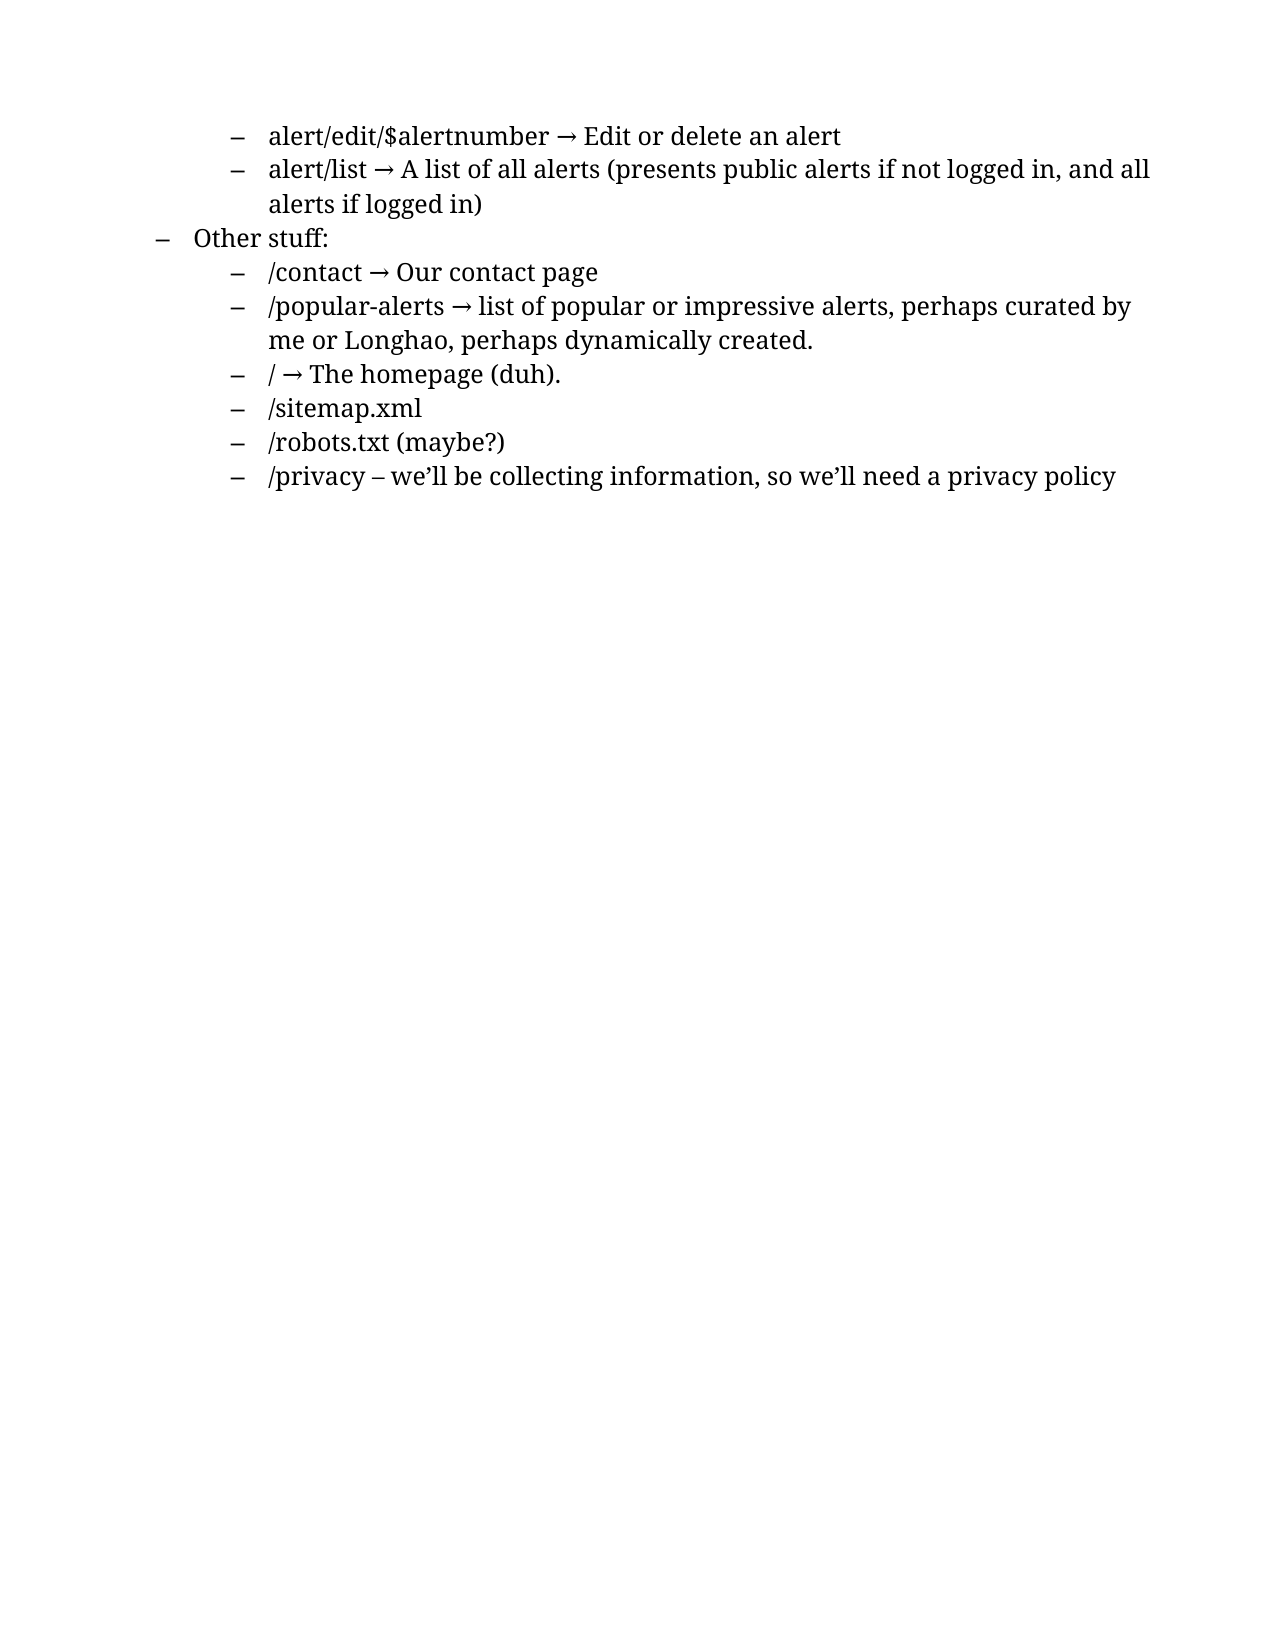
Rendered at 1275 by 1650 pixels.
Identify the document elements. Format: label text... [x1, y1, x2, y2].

list /contact → Our contact page [231, 254, 1157, 288]
list / → The homepage (duh). [231, 357, 1157, 391]
list Other stuff: [156, 220, 1157, 254]
list alert/list → A list of all alerts (presents public alerts if not logged in, and all alerts if logged in) [231, 152, 1157, 220]
list /sitemap.xml [231, 391, 1157, 425]
list /popular-alerts → list of popular or impressive alerts, perhaps curated by me or Longhao, perhaps dynamically created. [231, 288, 1157, 357]
list /robots.txt (maybe?) [231, 425, 1157, 459]
list alert/edit/$alertnumber → Edit or delete an alert [231, 118, 1157, 152]
list /privacy – we’ll be collecting information, so we’ll need a privacy policy [231, 459, 1157, 493]
